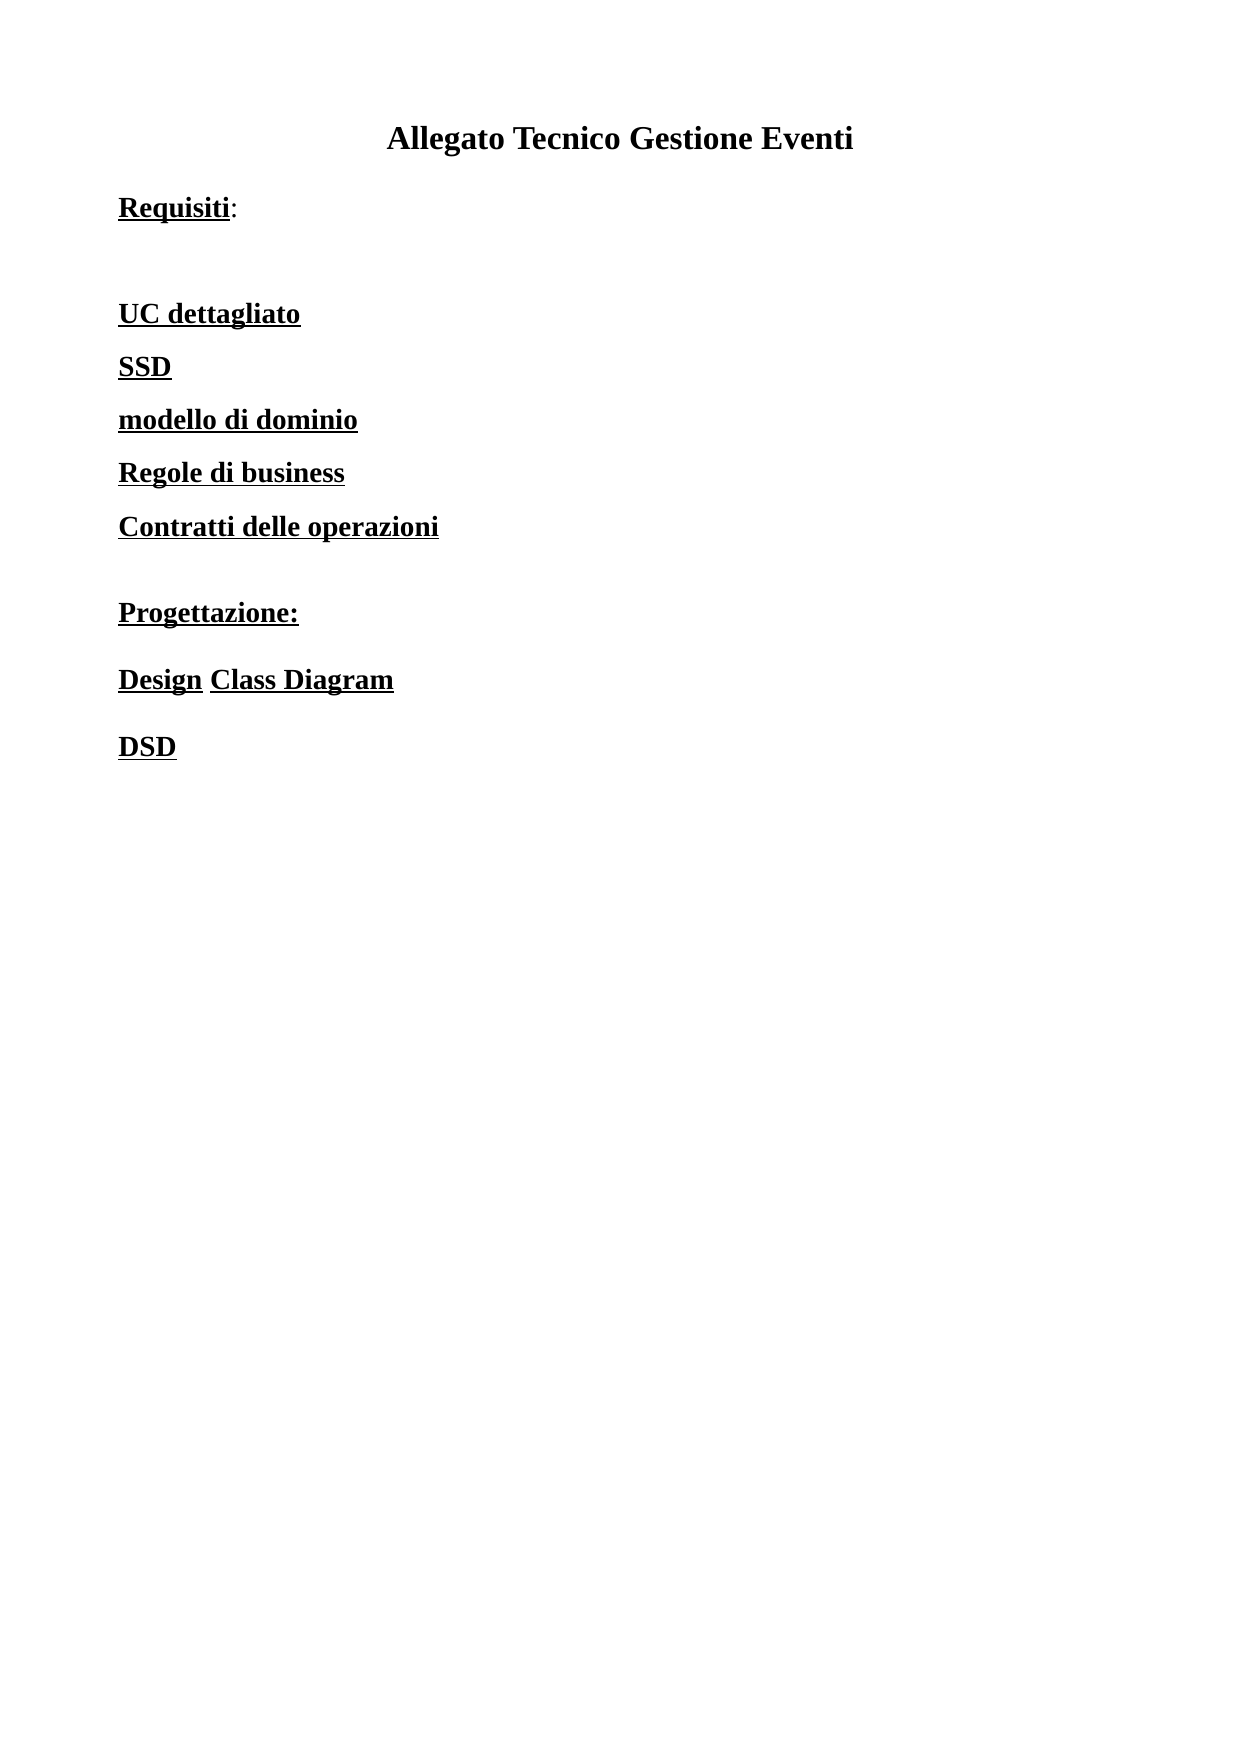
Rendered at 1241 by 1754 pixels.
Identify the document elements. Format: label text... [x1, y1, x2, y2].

text Progettazione: [118, 595, 1122, 629]
text Regole di business [118, 456, 1122, 489]
text Requisiti: [118, 190, 1122, 223]
text UC dettagliato [118, 296, 1122, 330]
text DSD [118, 729, 1122, 763]
text SSD [118, 349, 1122, 383]
text Design Class Diagram [118, 662, 1122, 696]
text modello di dominio [118, 402, 1122, 436]
text Contratti delle operazioni [118, 509, 1122, 542]
text Allegato Tecnico Gestione Eventi [118, 118, 1122, 156]
